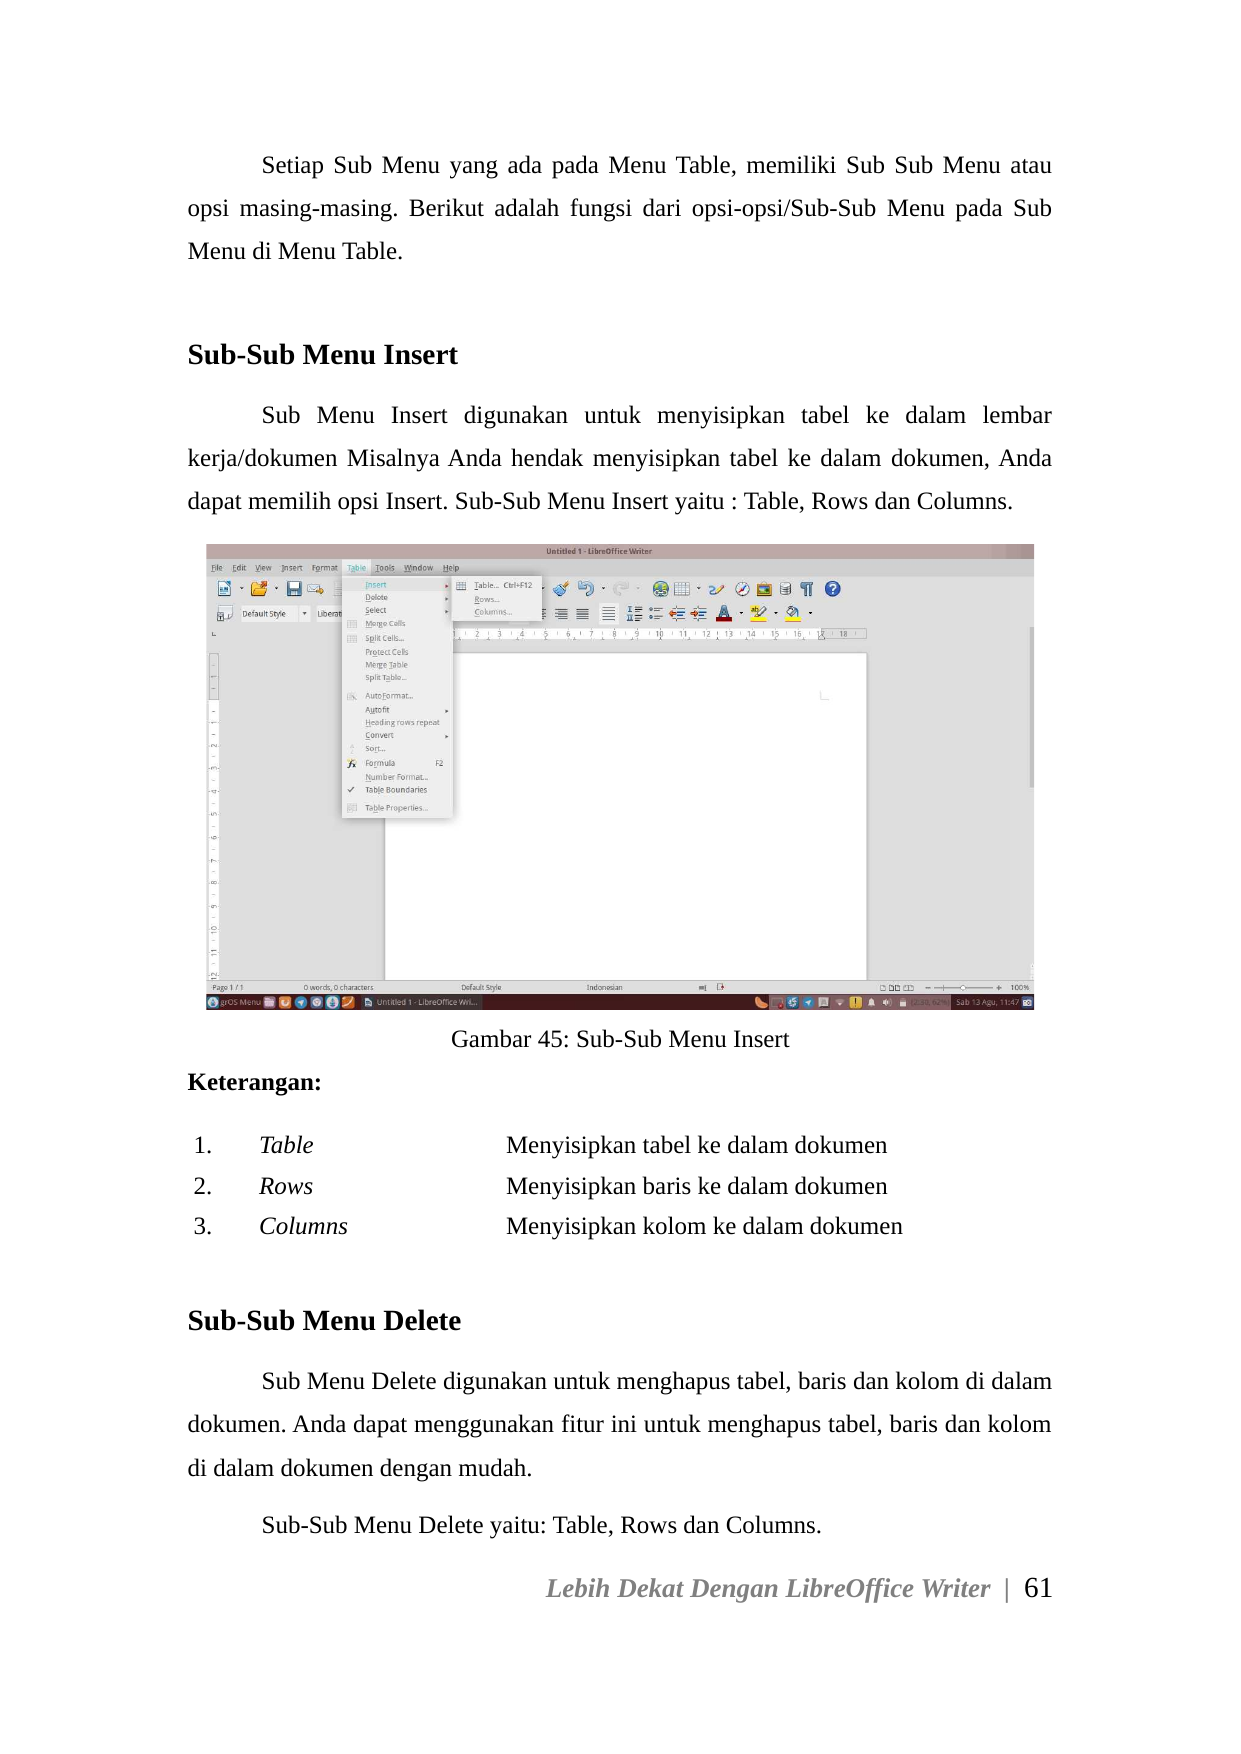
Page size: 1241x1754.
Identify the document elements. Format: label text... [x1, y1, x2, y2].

table_cell 3. [188, 1205, 253, 1246]
text Sub Menu Delete digunakan untuk menghapus tabel, baris dan kolom di dalam dokumen. Anda dapat menggunakan fitur ini untuk menghapus tabel, baris dan kolom di dalam dokumen dengan mudah. [187, 1366, 1053, 1481]
text Gambar 45: Sub-Sub Menu Insert [187, 1021, 1053, 1053]
table_cell Rows [253, 1165, 500, 1205]
text Sub Menu Insert digunakan untuk menyisipkan tabel ke dalam lembar kerja/dokumen Misalnya Anda hendak menyisipkan tabel ke dalam dokumen, Anda dapat memilih opsi Insert. Sub-Sub Menu Insert yaitu : Table, Rows dan Columns. [187, 400, 1053, 515]
table_cell 2. [188, 1165, 253, 1205]
subtitle Sub-Sub Menu Insert [187, 337, 1053, 371]
table_cell Menyisipkan kolom ke dalam dokumen [500, 1205, 1103, 1246]
text Sub-Sub Menu Delete yaitu: Table, Rows dan Columns. [187, 1510, 1053, 1539]
text Setiap Sub Menu yang ada pada Menu Table, memiliki Sub Sub Menu atau opsi masing-masing. Berikut adalah fungsi dari opsi-opsi/Sub-Sub Menu pada Sub Menu di Menu Table. [187, 150, 1053, 265]
table_cell Columns [253, 1205, 500, 1246]
picture [206, 544, 1035, 1010]
table_cell Menyisipkan baris ke dalam dokumen [500, 1165, 1103, 1205]
text Keterangan: [187, 1067, 1053, 1096]
subtitle Sub-Sub Menu Delete [187, 1303, 1053, 1337]
table_header 1. [188, 1125, 253, 1165]
table_header Table [253, 1125, 500, 1165]
table_header Menyisipkan tabel ke dalam dokumen [500, 1125, 1103, 1165]
